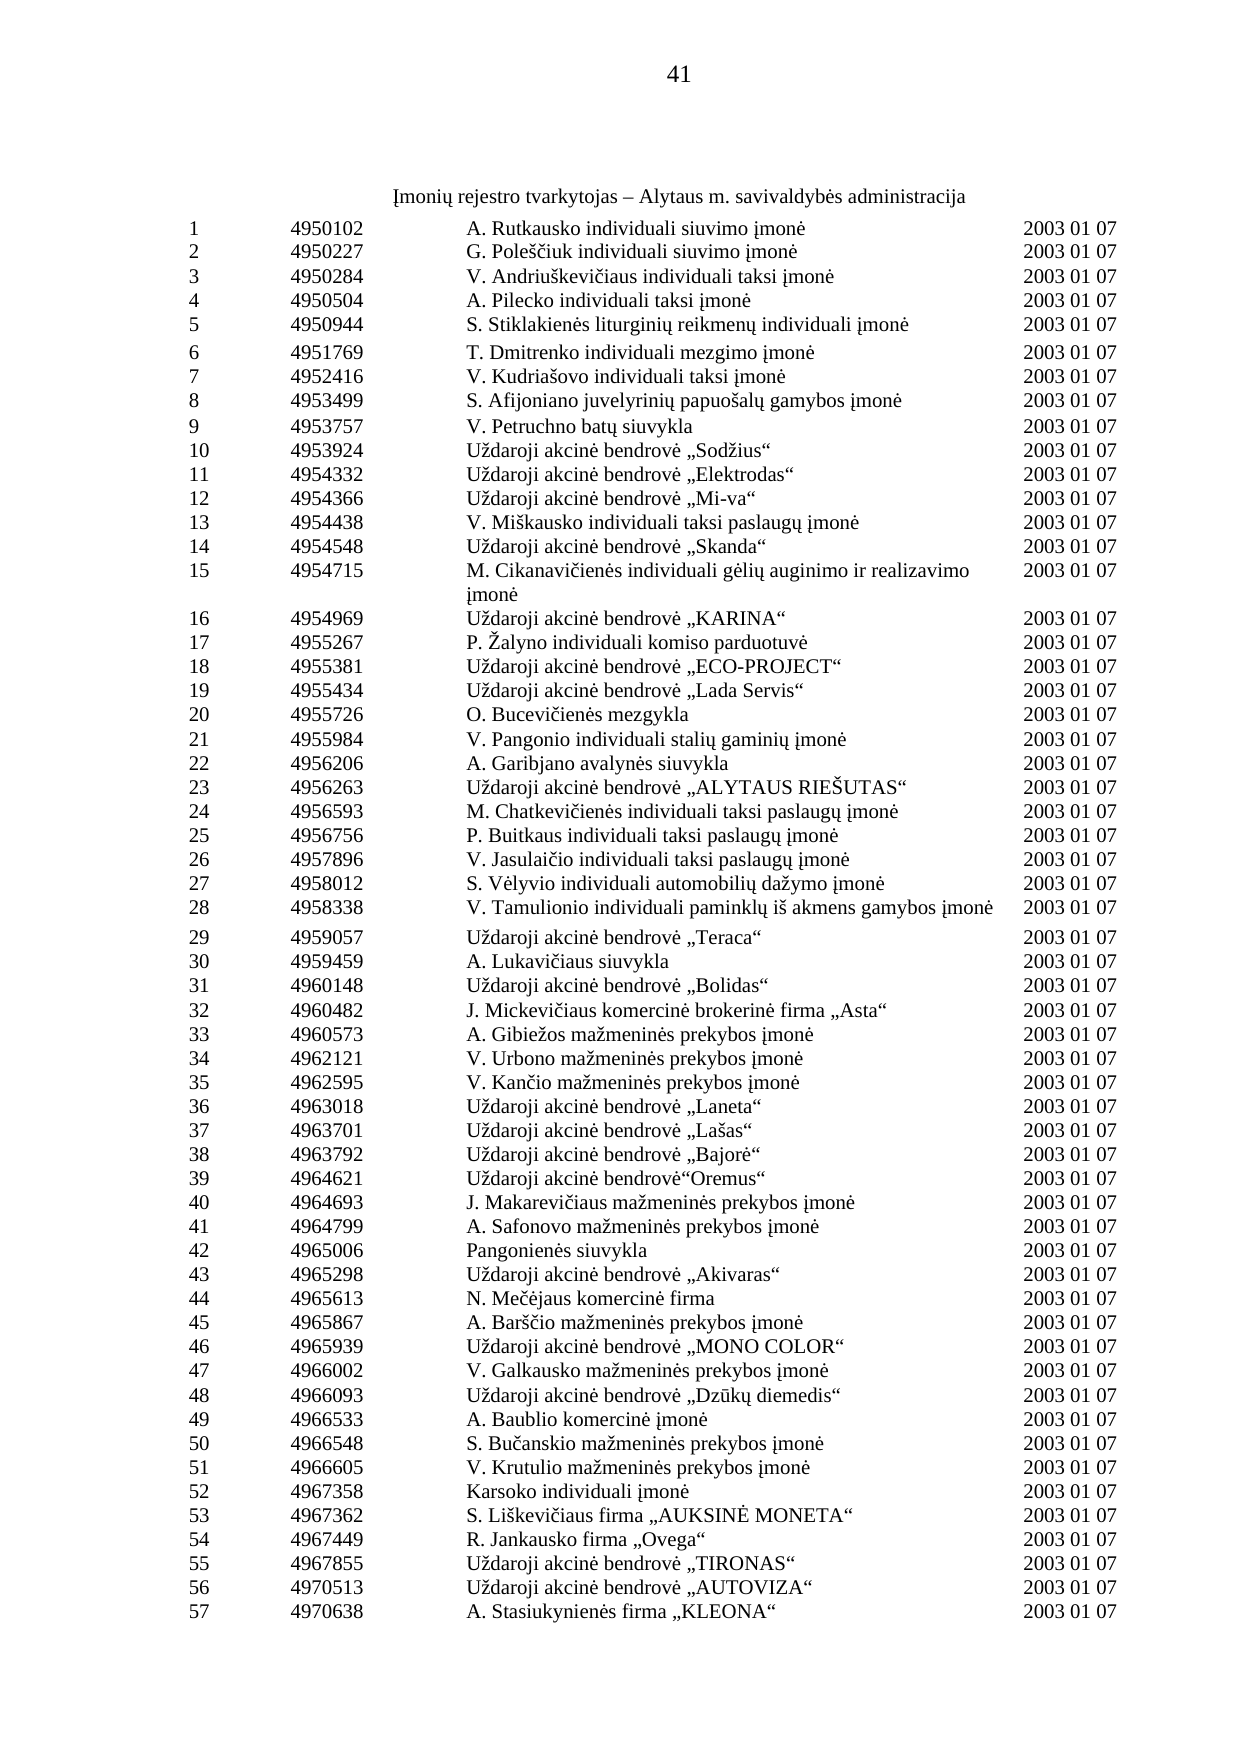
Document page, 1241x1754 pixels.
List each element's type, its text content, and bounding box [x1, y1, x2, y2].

table_cell 2003 01 07 [1012, 1551, 1181, 1575]
table_cell 5 [177, 312, 279, 340]
table_cell 4966533 [279, 1407, 455, 1431]
table_cell V. Galkausko mažmeninės prekybos įmonė [455, 1359, 1012, 1382]
table_cell Uždaroji akcinė bendrovė „Mi-va“ [455, 486, 1012, 510]
table_cell 52 [177, 1479, 279, 1503]
table_cell 50 [177, 1431, 279, 1455]
table_cell 57 [177, 1599, 279, 1623]
table_cell Uždaroji akcinė bendrovė „TIRONAS“ [455, 1551, 1012, 1575]
table_cell 54 [177, 1527, 279, 1551]
table_cell 4966548 [279, 1431, 455, 1455]
table_cell Uždaroji akcinė bendrovė „KARINA“ [455, 606, 1012, 630]
table_cell 4967855 [279, 1551, 455, 1575]
table_cell P. Buitkaus individuali taksi paslaugų įmonė [455, 823, 1012, 847]
table_cell 31 [177, 974, 279, 997]
table_cell Uždaroji akcinė bendrovė „Elektrodas“ [455, 462, 1012, 486]
table_cell 2003 01 07 [1012, 1142, 1181, 1166]
table_cell Uždaroji akcinė bendrovė „Bolidas“ [455, 974, 1012, 997]
table_cell 4965006 [279, 1238, 455, 1262]
table_cell 2003 01 07 [1012, 534, 1181, 558]
table_cell 21 [177, 726, 279, 751]
table_cell 2003 01 07 [1012, 1022, 1181, 1046]
table_cell V. Petruchno batų siuvykla [455, 414, 1012, 438]
table_cell 4966093 [279, 1383, 455, 1407]
table_cell Uždaroji akcinė bendrovė „Lada Servis“ [455, 678, 1012, 702]
table_cell 2003 01 07 [1012, 1070, 1181, 1094]
table_cell 2003 01 07 [1012, 1527, 1181, 1551]
table_cell 4964693 [279, 1190, 455, 1214]
table_cell 2003 01 07 [1012, 1214, 1181, 1238]
table_cell 4959057 [279, 925, 455, 949]
table_cell 4956263 [279, 775, 455, 799]
table_cell 4960573 [279, 1022, 455, 1046]
table_cell 34 [177, 1046, 279, 1070]
table_cell 2003 01 07 [1012, 1431, 1181, 1455]
table_cell 8 [177, 388, 279, 414]
table_cell 4950102 [279, 215, 455, 239]
table_cell 43 [177, 1262, 279, 1286]
table_cell 37 [177, 1118, 279, 1142]
table_cell 2003 01 07 [1012, 751, 1181, 774]
table_cell Uždaroji akcinė bendrovė „Skanda“ [455, 534, 1012, 558]
table_cell 4967362 [279, 1503, 455, 1527]
table_cell 2003 01 07 [1012, 1262, 1181, 1286]
table_cell 4962595 [279, 1070, 455, 1094]
table_cell 4958012 [279, 871, 455, 895]
table_cell 22 [177, 751, 279, 774]
table_cell Uždaroji akcinė bendrovė „ECO-PROJECT“ [455, 654, 1012, 678]
table_cell Uždaroji akcinė bendrovė „Laneta“ [455, 1094, 1012, 1118]
table_cell 2003 01 07 [1012, 974, 1181, 997]
table_cell 2003 01 07 [1012, 895, 1181, 925]
table_cell 4967358 [279, 1479, 455, 1503]
table_cell 32 [177, 998, 279, 1022]
table_cell 4955434 [279, 678, 455, 702]
table_cell 2003 01 07 [1012, 630, 1181, 654]
table_cell 2003 01 07 [1012, 1286, 1181, 1310]
table_cell 2003 01 07 [1012, 1094, 1181, 1118]
table_cell 4958338 [279, 895, 455, 925]
table_cell A. Garibjano avalynės siuvykla [455, 751, 1012, 774]
table_cell 2003 01 07 [1012, 1359, 1181, 1382]
table_cell 6 [177, 340, 279, 364]
table_cell 2003 01 07 [1012, 1455, 1181, 1479]
table_cell 42 [177, 1238, 279, 1262]
table_cell 2003 01 07 [1012, 215, 1181, 239]
table_cell T. Dmitrenko individuali mezgimo įmonė [455, 340, 1012, 364]
table_cell 4950504 [279, 288, 455, 312]
table_cell Karsoko individuali įmonė [455, 1479, 1012, 1503]
table_cell 2003 01 07 [1012, 1479, 1181, 1503]
table_cell A. Lukavičiaus siuvykla [455, 949, 1012, 973]
table_cell Uždaroji akcinė bendrovė „Sodžius“ [455, 438, 1012, 462]
table_cell 4954969 [279, 606, 455, 630]
table_cell Uždaroji akcinė bendrovė „ALYTAUS RIEŠUTAS“ [455, 775, 1012, 799]
table_cell S. Stiklakienės liturginių reikmenų individuali įmonė [455, 312, 1012, 340]
table_cell 2003 01 07 [1012, 1166, 1181, 1190]
table_cell 20 [177, 703, 279, 726]
table_cell 2003 01 07 [1012, 340, 1181, 364]
table_cell 36 [177, 1094, 279, 1118]
table_cell 4955726 [279, 703, 455, 726]
table_cell 2003 01 07 [1012, 998, 1181, 1022]
table_cell 11 [177, 462, 279, 486]
table_cell 4950284 [279, 264, 455, 288]
table_cell 2003 01 07 [1012, 1383, 1181, 1407]
table_cell 51 [177, 1455, 279, 1479]
table_cell 4953499 [279, 388, 455, 414]
table_cell V. Kančio mažmeninės prekybos įmonė [455, 1070, 1012, 1094]
table_cell A. Baublio komercinė įmonė [455, 1407, 1012, 1431]
table_cell 44 [177, 1286, 279, 1310]
table_cell A. Safonovo mažmeninės prekybos įmonė [455, 1214, 1012, 1238]
table_cell G. Poleščiuk individuali siuvimo įmonė [455, 240, 1012, 263]
table_cell 2003 01 07 [1012, 388, 1181, 414]
table_cell 4963792 [279, 1142, 455, 1166]
table_cell 2003 01 07 [1012, 925, 1181, 949]
table_cell 53 [177, 1503, 279, 1527]
table_cell 2003 01 07 [1012, 1334, 1181, 1358]
table_cell 47 [177, 1359, 279, 1382]
table_cell 4963701 [279, 1118, 455, 1142]
table_cell 4970513 [279, 1575, 455, 1599]
table_cell Uždaroji akcinė bendrovė „Lašas“ [455, 1118, 1012, 1142]
table_cell 14 [177, 534, 279, 558]
table_cell 4966605 [279, 1455, 455, 1479]
table_cell 55 [177, 1551, 279, 1575]
table_cell Uždaroji akcinė bendrovė „Teraca“ [455, 925, 1012, 949]
table_cell 27 [177, 871, 279, 895]
table_cell 35 [177, 1070, 279, 1094]
table_cell Uždaroji akcinė bendrovė „Akivaras“ [455, 1262, 1012, 1286]
table_cell S. Liškevičiaus firma „AUKSINĖ MONETA“ [455, 1503, 1012, 1527]
table_cell 2003 01 07 [1012, 1575, 1181, 1599]
table_cell J. Makarevičiaus mažmeninės prekybos įmonė [455, 1190, 1012, 1214]
table_cell V. Krutulio mažmeninės prekybos įmonė [455, 1455, 1012, 1479]
table_cell 4951769 [279, 340, 455, 364]
table_cell M. Chatkevičienės individuali taksi paslaugų įmonė [455, 799, 1012, 823]
table_cell Uždaroji akcinė bendrovė „Dzūkų diemedis“ [455, 1383, 1012, 1407]
table_cell 4965298 [279, 1262, 455, 1286]
table_cell 26 [177, 847, 279, 871]
table_cell 2003 01 07 [1012, 847, 1181, 871]
table_cell 41 [177, 1214, 279, 1238]
table_cell V. Kudriašovo individuali taksi įmonė [455, 364, 1012, 388]
table_cell 2003 01 07 [1012, 949, 1181, 973]
table_cell A. Rutkausko individuali siuvimo įmonė [455, 215, 1012, 239]
table_cell 2003 01 07 [1012, 871, 1181, 895]
table_cell V. Andriuškevičiaus individuali taksi įmonė [455, 264, 1012, 288]
table_cell 2003 01 07 [1012, 1190, 1181, 1214]
table_cell 4965939 [279, 1334, 455, 1358]
table_cell 4953924 [279, 438, 455, 462]
table_cell 46 [177, 1334, 279, 1358]
table_cell 2003 01 07 [1012, 1599, 1181, 1623]
table_cell Uždaroji akcinė bendrovė „MONO COLOR“ [455, 1334, 1012, 1358]
table_cell 4964621 [279, 1166, 455, 1190]
table_cell Įmonių rejestro tvarkytojas – Alytaus m. savivaldybės administracija [177, 177, 1181, 215]
table_cell 4954366 [279, 486, 455, 510]
table_cell V. Jasulaičio individuali taksi paslaugų įmonė [455, 847, 1012, 871]
table_cell 2003 01 07 [1012, 510, 1181, 534]
table_cell 1 [177, 215, 279, 239]
table_cell N. Mečėjaus komercinė firma [455, 1286, 1012, 1310]
table_cell 2003 01 07 [1012, 775, 1181, 799]
table_cell 4953757 [279, 414, 455, 438]
table_cell 38 [177, 1142, 279, 1166]
table_cell P. Žalyno individuali komiso parduotuvė [455, 630, 1012, 654]
table_cell 13 [177, 510, 279, 534]
table_cell 4962121 [279, 1046, 455, 1070]
table_cell 18 [177, 654, 279, 678]
table_cell 2003 01 07 [1012, 486, 1181, 510]
table_cell 17 [177, 630, 279, 654]
table_cell V. Pangonio individuali stalių gaminių įmonė [455, 726, 1012, 751]
table_cell Uždaroji akcinė bendrovė „AUTOVIZA“ [455, 1575, 1012, 1599]
table_cell 28 [177, 895, 279, 925]
table_cell 9 [177, 414, 279, 438]
table_cell O. Bucevičienės mezgykla [455, 703, 1012, 726]
table_cell 2003 01 07 [1012, 823, 1181, 847]
table_cell 15 [177, 558, 279, 606]
table_cell 19 [177, 678, 279, 702]
table_cell 4955267 [279, 630, 455, 654]
table_cell 4950944 [279, 312, 455, 340]
table_cell 48 [177, 1383, 279, 1407]
table_cell 3 [177, 264, 279, 288]
table_cell 2003 01 07 [1012, 726, 1181, 751]
table_cell 4 [177, 288, 279, 312]
table_cell 4965867 [279, 1310, 455, 1334]
table_cell 4966002 [279, 1359, 455, 1382]
table_cell 4965613 [279, 1286, 455, 1310]
table_cell 4960482 [279, 998, 455, 1022]
table_cell S. Vėlyvio individuali automobilių dažymo įmonė [455, 871, 1012, 895]
table_cell A. Barščio mažmeninės prekybos įmonė [455, 1310, 1012, 1334]
table_cell 2003 01 07 [1012, 678, 1181, 702]
table_cell 2003 01 07 [1012, 1238, 1181, 1262]
table_cell 2003 01 07 [1012, 606, 1181, 630]
table_cell 29 [177, 925, 279, 949]
table_cell 4950227 [279, 240, 455, 263]
table_cell 4960148 [279, 974, 455, 997]
table_cell 12 [177, 486, 279, 510]
table_cell 4954548 [279, 534, 455, 558]
table_cell 2003 01 07 [1012, 264, 1181, 288]
table_cell 2003 01 07 [1012, 438, 1181, 462]
table_cell Uždaroji akcinė bendrovė „Bajorė“ [455, 1142, 1012, 1166]
table_cell Pangonienės siuvykla [455, 1238, 1012, 1262]
table_cell S. Afijoniano juvelyrinių papuošalų gamybos įmonė [455, 388, 1012, 414]
table_cell 16 [177, 606, 279, 630]
table_cell 2003 01 07 [1012, 703, 1181, 726]
table_cell 2003 01 07 [1012, 558, 1181, 606]
table_cell V. Tamulionio individuali paminklų iš akmens gamybos įmonė [455, 895, 1012, 925]
table_cell 4964799 [279, 1214, 455, 1238]
table_cell 2003 01 07 [1012, 462, 1181, 486]
table_cell 4957896 [279, 847, 455, 871]
table_cell 7 [177, 364, 279, 388]
table_cell 2003 01 07 [1012, 364, 1181, 388]
table_cell A. Gibiežos mažmeninės prekybos įmonė [455, 1022, 1012, 1046]
table_cell 4956206 [279, 751, 455, 774]
table_cell Uždaroji akcinė bendrovė“Oremus“ [455, 1166, 1012, 1190]
table_cell 4967449 [279, 1527, 455, 1551]
table_cell 23 [177, 775, 279, 799]
table_cell 2003 01 07 [1012, 1310, 1181, 1334]
table_cell 4954438 [279, 510, 455, 534]
table_cell V. Urbono mažmeninės prekybos įmonė [455, 1046, 1012, 1070]
table_cell 4954715 [279, 558, 455, 606]
table_cell 4959459 [279, 949, 455, 973]
table_cell 30 [177, 949, 279, 973]
table_cell 2003 01 07 [1012, 288, 1181, 312]
table_cell A. Pilecko individuali taksi įmonė [455, 288, 1012, 312]
table_cell 4955381 [279, 654, 455, 678]
table_cell 2003 01 07 [1012, 1118, 1181, 1142]
table_cell 45 [177, 1310, 279, 1334]
table_cell 4963018 [279, 1094, 455, 1118]
table_cell 4970638 [279, 1599, 455, 1623]
table_cell 49 [177, 1407, 279, 1431]
table_cell 25 [177, 823, 279, 847]
table_cell 2003 01 07 [1012, 1407, 1181, 1431]
table_cell 2003 01 07 [1012, 414, 1181, 438]
table_cell 2003 01 07 [1012, 799, 1181, 823]
table_cell 2003 01 07 [1012, 1503, 1181, 1527]
table_cell 4955984 [279, 726, 455, 751]
table_cell S. Bučanskio mažmeninės prekybos įmonė [455, 1431, 1012, 1455]
table_cell 24 [177, 799, 279, 823]
table_cell 2003 01 07 [1012, 654, 1181, 678]
table_cell M. Cikanavičienės individuali gėlių auginimo ir realizavimo įmonė [455, 558, 1012, 606]
table_cell 33 [177, 1022, 279, 1046]
table_cell 2003 01 07 [1012, 1046, 1181, 1070]
table_cell 4956593 [279, 799, 455, 823]
table_cell J. Mickevičiaus komercinė brokerinė firma „Asta“ [455, 998, 1012, 1022]
table_cell A. Stasiukynienės firma „KLEONA“ [455, 1599, 1012, 1623]
table_cell 4952416 [279, 364, 455, 388]
table_cell 10 [177, 438, 279, 462]
table_cell 2003 01 07 [1012, 240, 1181, 263]
table_cell 56 [177, 1575, 279, 1599]
table_cell 40 [177, 1190, 279, 1214]
table_cell 4956756 [279, 823, 455, 847]
table_cell V. Miškausko individuali taksi paslaugų įmonė [455, 510, 1012, 534]
table_cell 2 [177, 240, 279, 263]
table_cell 2003 01 07 [1012, 312, 1181, 340]
table_cell 39 [177, 1166, 279, 1190]
table_cell R. Jankausko firma „Ovega“ [455, 1527, 1012, 1551]
table_cell 4954332 [279, 462, 455, 486]
